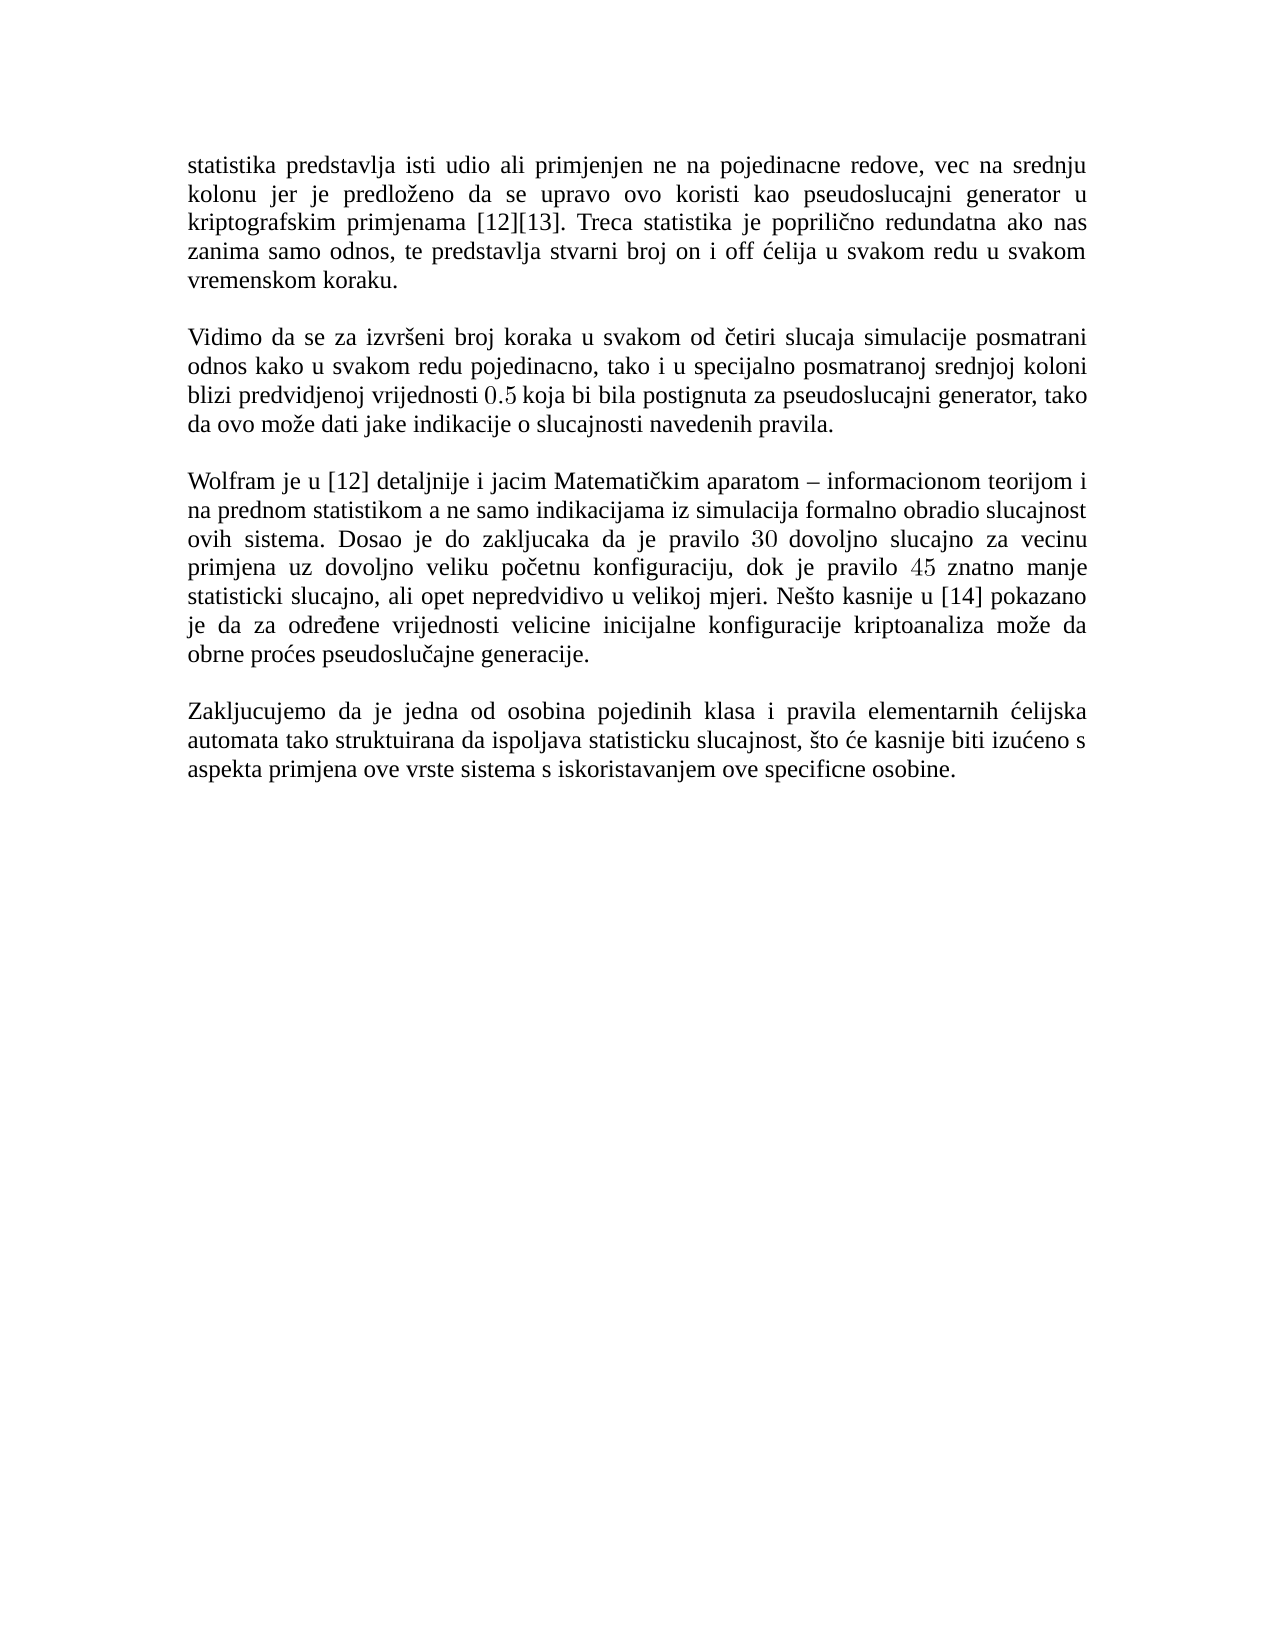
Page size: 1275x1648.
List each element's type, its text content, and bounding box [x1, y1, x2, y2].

text Wolfram je u [12] detaljnije i jacim Matematičkim aparatom – informacionom teorijom i na prednom statistikom a ne samo indikacijama iz simulacija formalno obradio slucajnost ovih sistema. Dosao je do zakljucaka da je pravilo dovoljno slucajno za vecinu primjena uz dovoljno veliku početnu konfiguraciju, dok je pravilo znatno manje statisticki slucajno, ali opet nepredvidivo u velikoj mjeri. Nešto kasnije u [14] pokazano je da za određene vrijednosti velicine inicijalne konfiguracije kriptoanaliza može da obrne proćes pseudoslučajne generacije. [187, 466, 1088, 667]
text Vidimo da se za izvršeni broj koraka u svakom od četiri slucaja simulacije posmatrani odnos kako u svakom redu pojedinacno, tako i u specijalno posmatranoj srednjoj koloni blizi predvidjenoj vrijednosti koja bi bila postignuta za pseudoslucajni generator, tako da ovo može dati jake indikacije o slucajnosti navedenih pravila. [187, 322, 1088, 437]
picture [911, 558, 935, 576]
text statistika predstavlja isti udio ali primjenjen ne na pojedinacne redove, vec na srednju kolonu jer je predloženo da se upravo ovo koristi kao pseudoslucajni generator u kriptografskim primjenama [12][13]. Treca statistika je poprilično redundatna ako nas zanima samo odnos, te predstavlja stvarni broj on i off ćelija u svakom redu u svakom vremenskom koraku. [187, 150, 1088, 294]
picture [485, 386, 516, 404]
picture [752, 530, 777, 547]
text Zakljucujemo da je jedna od osobina pojedinih klasa i pravila elementarnih ćelijska automata tako struktuirana da ispoljava statisticku slucajnost, što će kasnije biti izućeno s aspekta primjena ove vrste sistema s iskoristavanjem ove specificne osobine. [187, 696, 1088, 782]
